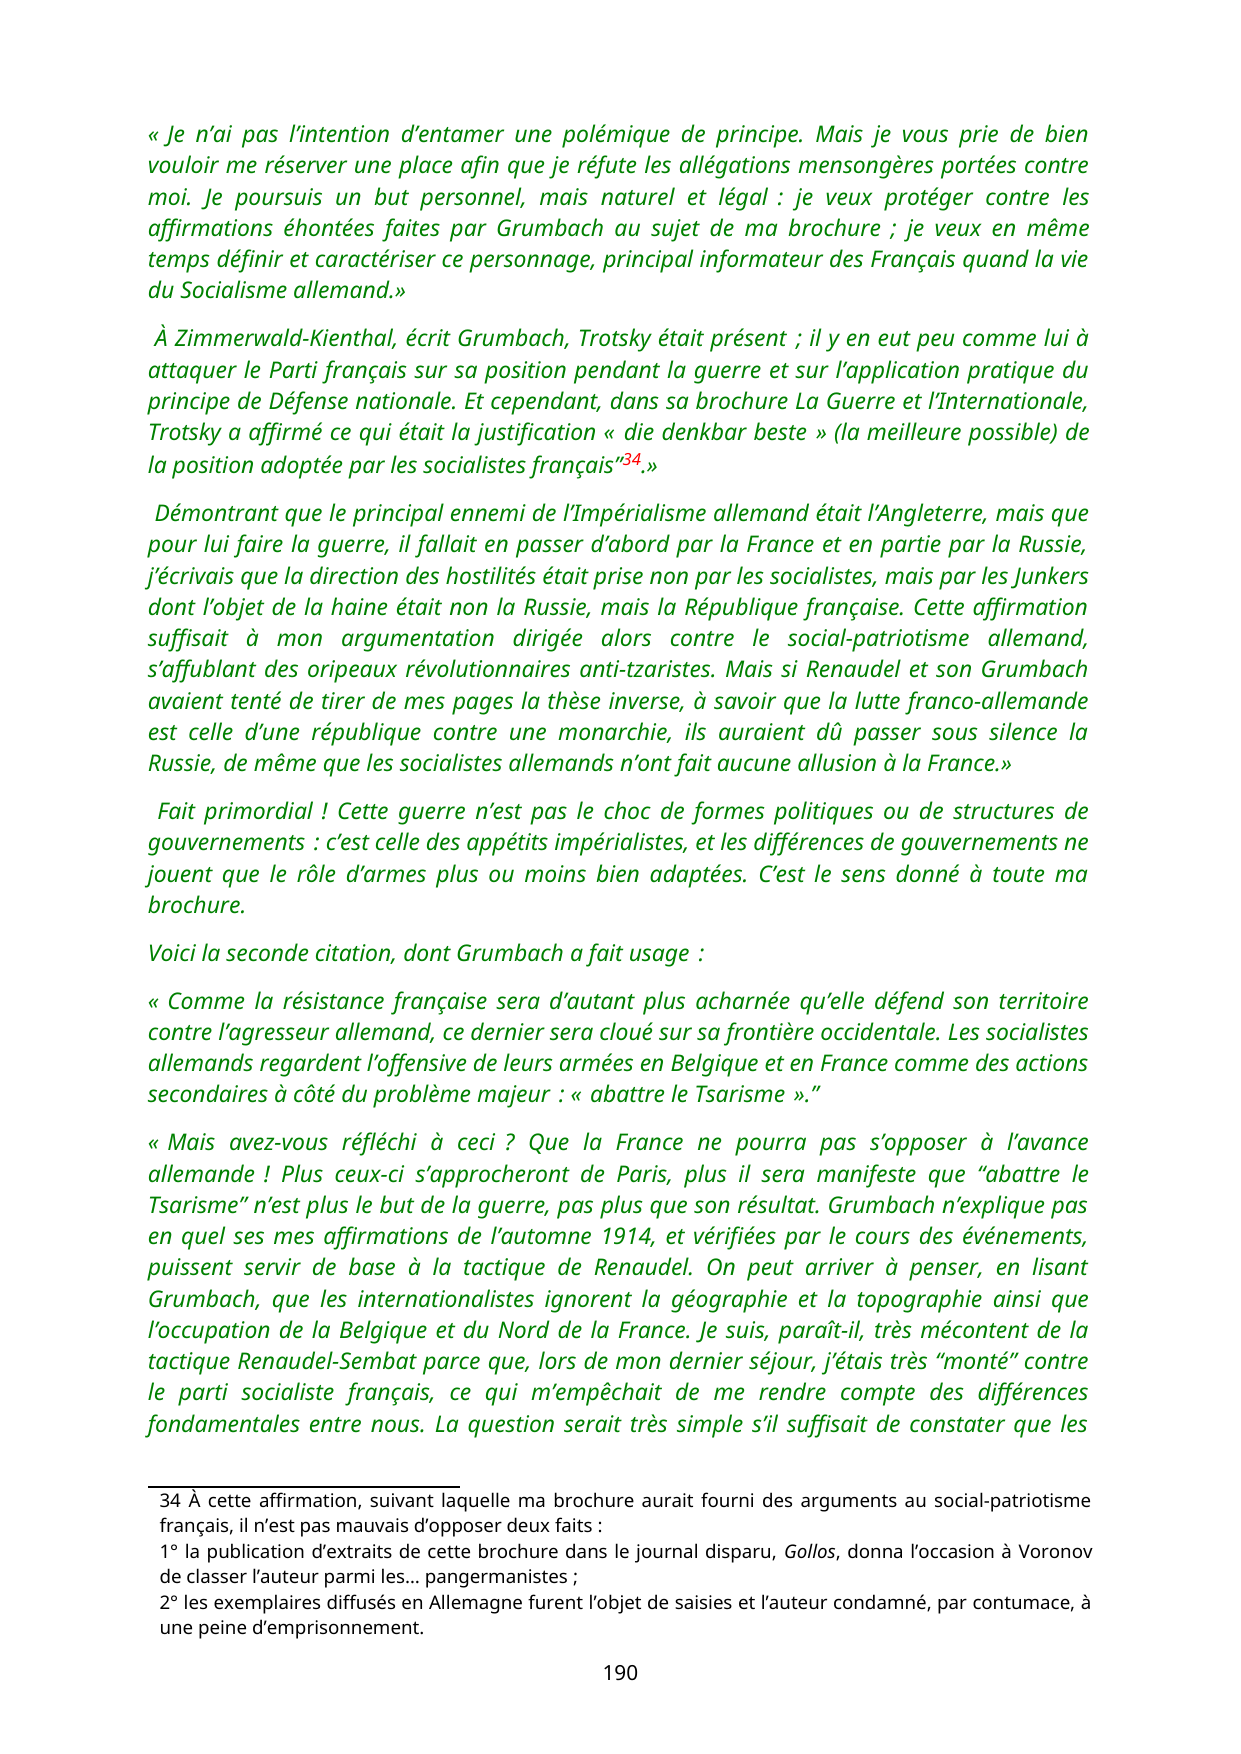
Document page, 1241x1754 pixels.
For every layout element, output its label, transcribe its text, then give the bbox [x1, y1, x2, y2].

text Voici la seconde citation, dont Grumbach a fait usage : [148, 937, 1093, 968]
text À cette affirmation, suivant laquelle ma brochure aurait fourni des arguments au social-patriotisme français, il n’est pas mauvais d’opposer deux faits : [159, 1487, 1093, 1538]
text « Mais avez-vous réfléchi à ceci ? Que la France ne pourra pas s’opposer à l’avance allemande ! Plus ceux-ci s’approcheront de Paris, plus il sera manifeste que “abattre le Tsarisme” n’est plus le but de la guerre, pas plus que son résultat. Grumbach n’explique pas en quel ses mes affirmations de l’automne 1914, et vérifiées par le cours des événements, puissent servir de base à la tactique de Renaudel. On peut arriver à penser, en lisant Grumbach, que les internationalistes ignorent la géographie et la topographie ainsi que l’occupation de la Belgique et du Nord de la France. Je suis, paraît-il, très mécontent de la tactique Renaudel-Sembat parce que, lors de mon dernier séjour, j’étais très “monté” contre le parti socialiste français, ce qui m’empêchait de me rendre compte des différences fondamentales entre nous. La question serait très simple s’il suffisait de constater que les [148, 1126, 1093, 1439]
text Fait primordial ! Cette guerre n’est pas le choc de formes politiques ou de structures de gouvernements : c’est celle des appétits impérialistes, et les différences de gouvernements ne jouent que le rôle d’armes plus ou moins bien adaptées. C’est le sens donné à toute ma brochure. [148, 795, 1093, 920]
text À Zimmerwald-Kienthal, écrit Grumbach, Trotsky était présent ; il y en eut peu comme lui à attaquer le Parti français sur sa position pendant la guerre et sur l’application pratique du principe de Défense nationale. Et cependant, dans sa brochure La Guerre et l’Internationale, Trotsky a affirmé ce qui était la justification « die denkbar beste » (la meilleure possible) de la position adoptée par les socialistes français”.» [148, 322, 1093, 480]
text « Comme la résistance française sera d’autant plus acharnée qu’elle défend son territoire contre l’agresseur allemand, ce dernier sera cloué sur sa frontière occidentale. Les socialistes allemands regardent l’offensive de leurs armées en Belgique et en France comme des actions secondaires à côté du problème majeur : « abattre le Tsarisme ».” [148, 984, 1093, 1109]
text 2° les exemplaires diffusés en Allemagne furent l’objet de saisies et l’auteur condamné, par contumace, à une peine d’emprisonnement. [159, 1589, 1093, 1640]
text Démontrant que le principal ennemi de l’Impérialisme allemand était l’Angleterre, mais que pour lui faire la guerre, il fallait en passer d’abord par la France et en partie par la Russie, j’écrivais que la direction des hostilités était prise non par les socialistes, mais par les Junkers dont l’objet de la haine était non la Russie, mais la République française. Cette affirmation suffisait à mon argumentation dirigée alors contre le social-patriotisme allemand, s’affublant des oripeaux révolutionnaires anti-tzaristes. Mais si Renaudel et son Grumbach avaient tenté de tirer de mes pages la thèse inverse, à savoir que la lutte franco-allemande est celle d’une république contre une monarchie, ils auraient dû passer sous silence la Russie, de même que les socialistes allemands n’ont fait aucune allusion à la France.» [148, 497, 1093, 778]
text « Je n’ai pas l’intention d’entamer une polémique de principe. Mais je vous prie de bien vouloir me réserver une place afin que je réfute les allégations mensongères portées contre moi. Je poursuis un but personnel, mais naturel et légal : je veux protéger contre les affirmations éhontées faites par Grumbach au sujet de ma brochure ; je veux en même temps définir et caractériser ce personnage, principal informateur des Français quand la vie du Socialisme allemand.» [148, 118, 1093, 306]
text 1° la publication d’extraits de cette brochure dans le journal disparu, Gollos, donna l’occasion à Voronov de classer l’auteur parmi les… pangermanistes ; [159, 1538, 1093, 1589]
